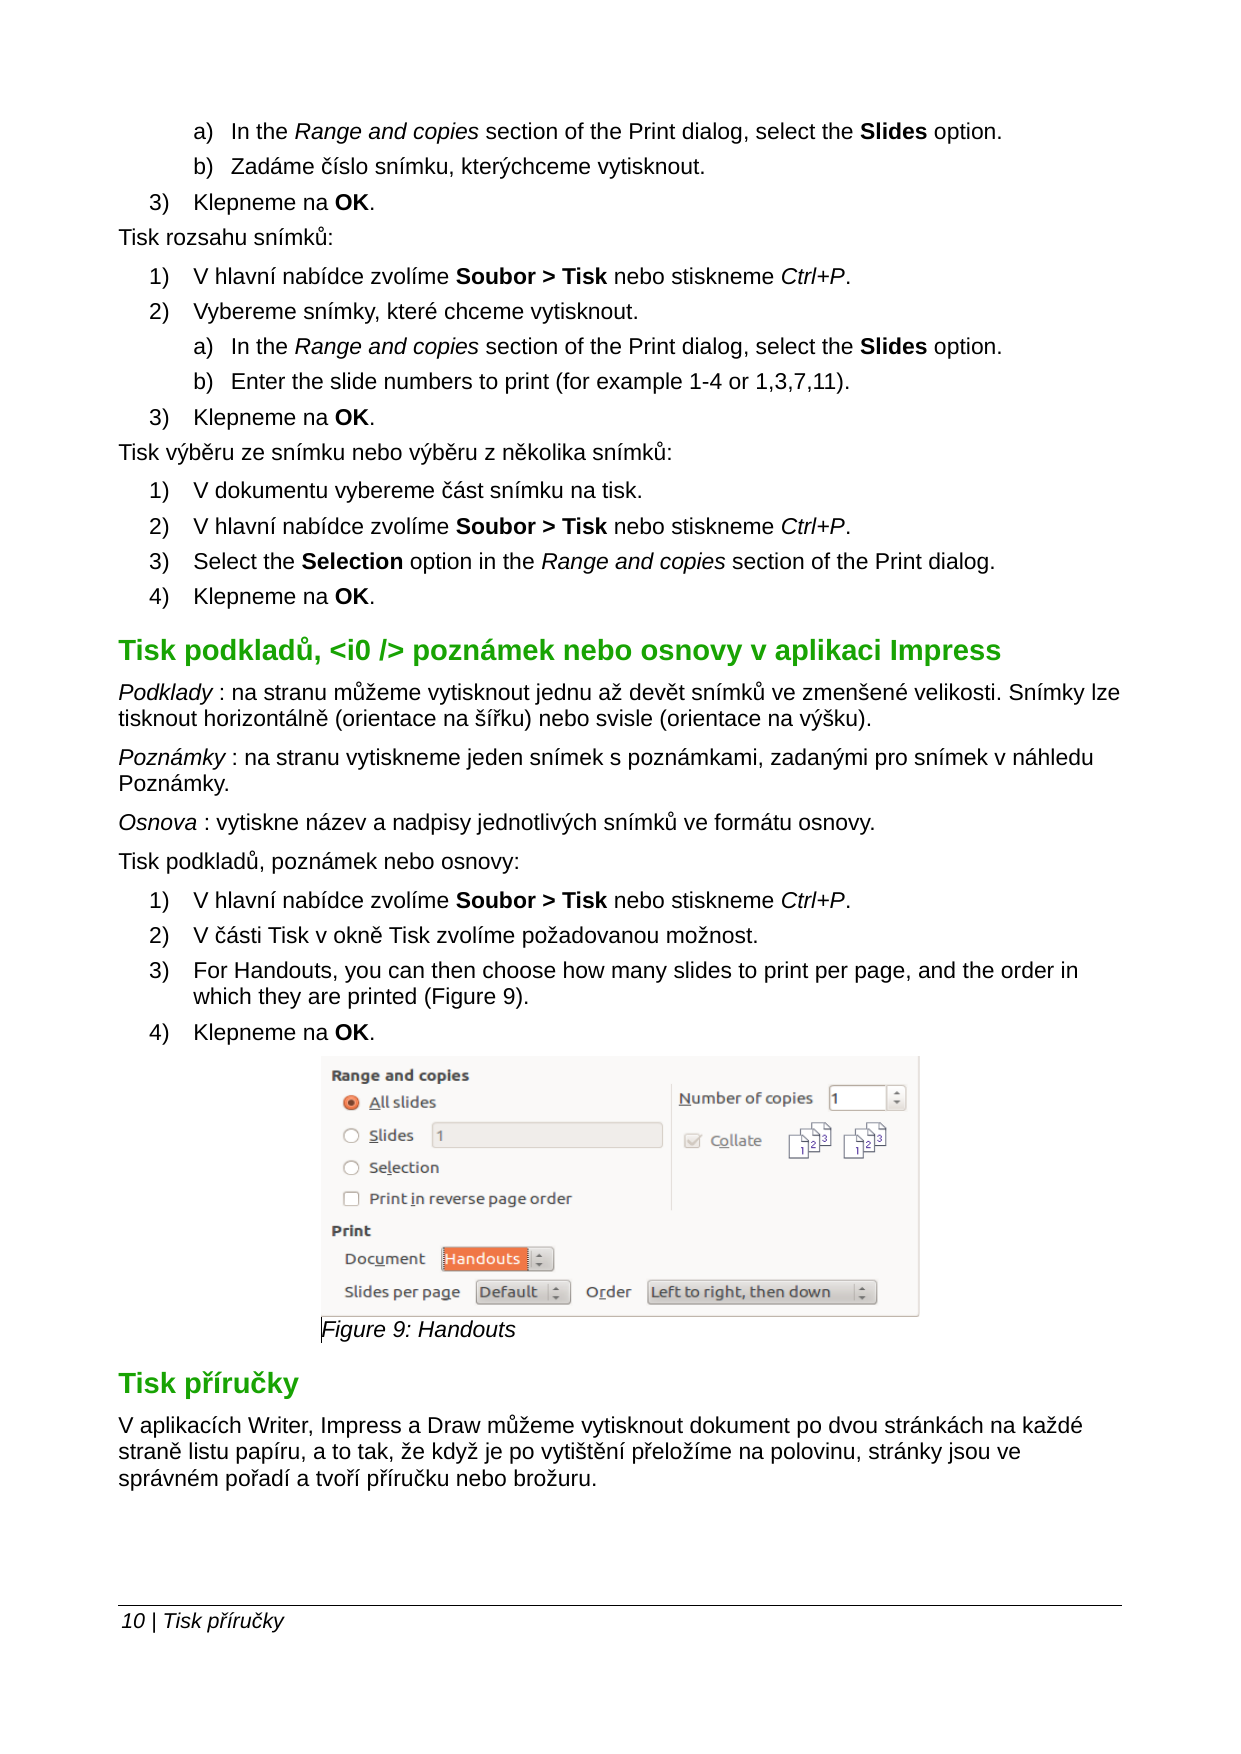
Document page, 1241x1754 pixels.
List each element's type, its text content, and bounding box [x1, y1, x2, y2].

text V aplikacích Writer, Impress a Draw můžeme vytisknout dokument po dvou stránkách na každé straně listu papíru, a to tak, že když je po vytištění přeložíme na polovinu, stránky jsou ve správném pořadí a tvoří příručku nebo brožuru. [118, 1412, 1122, 1491]
list In the Range and copies section of the Print dialog, select the Slides option. [193, 333, 1122, 359]
list Klepneme na OK. [169, 1018, 1122, 1045]
text Osnova : vytiskne název a nadpisy jednotlivých snímků ve formátu osnovy. [118, 809, 1122, 835]
subtitle Tisk podkladů, <i0 /> poznámek nebo osnovy v aplikaci Impress [118, 633, 1122, 667]
list For Handouts, you can then choose how many slides to print per page, and the order in which they are printed (Figure 9). [169, 957, 1122, 1010]
list Enter the slide numbers to print (for example 1-4 or 1,3,7,11). [193, 368, 1122, 394]
list Klepneme na OK. [169, 583, 1122, 609]
picture [321, 1056, 920, 1317]
list Vybereme snímky, které chceme vytisknout. [169, 298, 1122, 324]
list In the Range and copies section of the Print dialog, select the Slides option. [193, 118, 1122, 144]
list Select the Selection option in the Range and copies section of the Print dialog. [169, 548, 1122, 574]
text Figure 9: Handouts [322, 1317, 919, 1343]
list Zadáme číslo snímku, kterýchceme vytisknout. [193, 153, 1122, 180]
list V dokumentu vybereme část snímku na tisk. [169, 477, 1122, 504]
text Podklady : na stranu můžeme vytisknout jednu až devět snímků ve zmenšené velikosti. Snímky lze tisknout horizontálně (orientace na šířku) nebo svisle (orientace na výšku). [118, 678, 1122, 731]
list V hlavní nabídce zvolíme Soubor > Tisk nebo stiskneme Ctrl+P. [169, 263, 1122, 289]
list V hlavní nabídce zvolíme Soubor > Tisk nebo stiskneme Ctrl+P. [169, 513, 1122, 539]
list Klepneme na OK. [169, 403, 1122, 430]
list V části Tisk v okně Tisk zvolíme požadovanou možnost. [169, 922, 1122, 948]
list Tisk rozsahu snímků: [118, 224, 1122, 250]
list Klepneme na OK. [169, 188, 1122, 215]
list V hlavní nabídce zvolíme Soubor > Tisk nebo stiskneme Ctrl+P. [169, 887, 1122, 913]
text Poznámky : na stranu vytiskneme jeden snímek s poznámkami, zadanými pro snímek v náhledu Poznámky. [118, 744, 1122, 796]
list Tisk podkladů, poznámek nebo osnovy: [118, 848, 1122, 874]
subtitle Tisk příručky [118, 1366, 1122, 1400]
list Tisk výběru ze snímku nebo výběru z několika snímků: [118, 439, 1122, 465]
